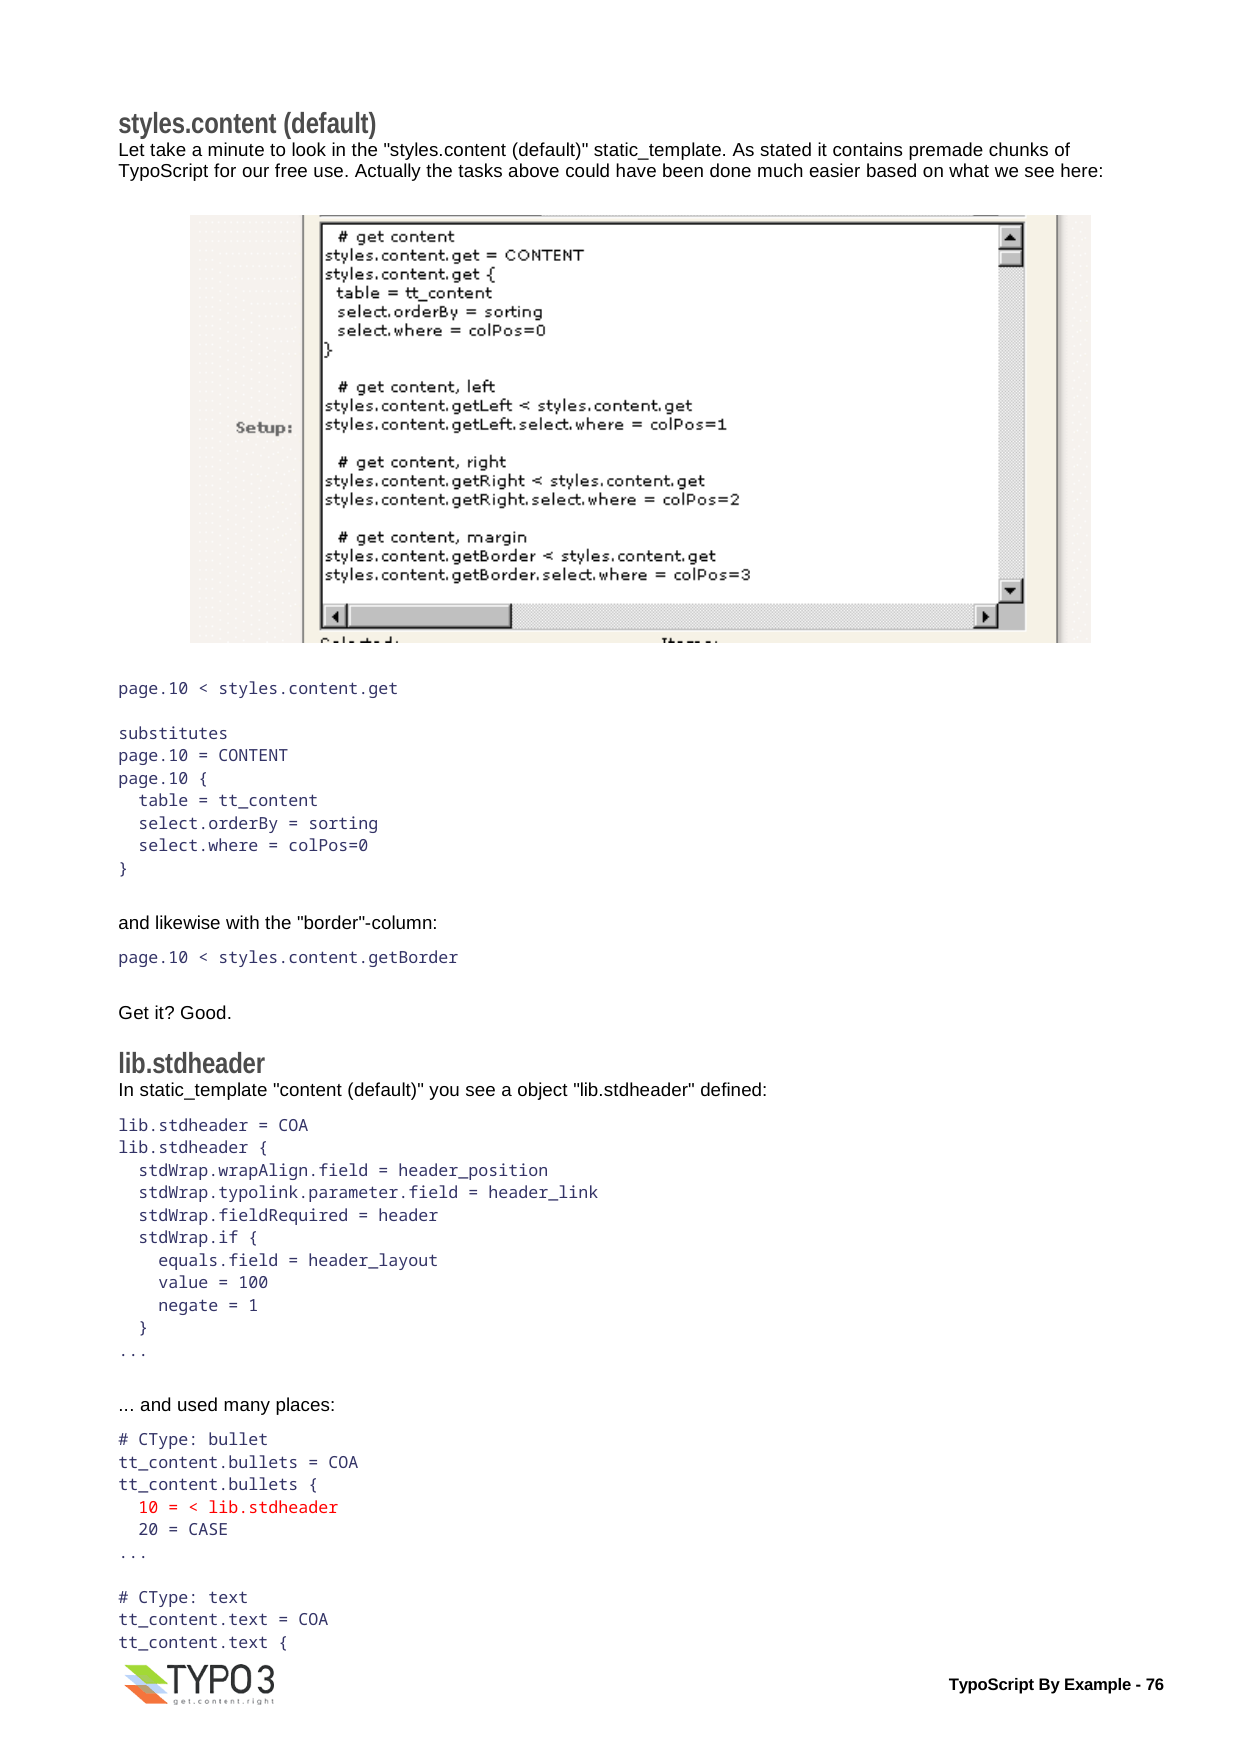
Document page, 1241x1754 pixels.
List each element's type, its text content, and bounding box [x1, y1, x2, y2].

text 10 = < lib.stdheader [118, 1496, 1163, 1518]
text page.10 < styles.content.get [118, 677, 1163, 699]
text select.where = colPos=0 [118, 834, 1163, 857]
text negate = 1 [118, 1293, 1163, 1316]
text substitutes [118, 722, 1163, 744]
text In static_template "content (default)" you see a object "lib.stdheader" defined: [118, 1080, 1163, 1101]
text page.10 = CONTENT [118, 744, 1163, 767]
text tt_content.text { [118, 1631, 1163, 1653]
text Get it? Good. [118, 1002, 1163, 1023]
text stdWrap.fieldRequired = header [118, 1203, 1163, 1226]
text value = 100 [118, 1271, 1163, 1293]
text # CType: text [118, 1586, 1163, 1608]
text stdWrap.wrapAlign.field = header_position [118, 1158, 1163, 1181]
text page.10 < styles.content.getBorder [118, 946, 1163, 969]
text 20 = CASE [118, 1518, 1163, 1541]
text lib.stdheader = COA [118, 1113, 1163, 1136]
text ... and used many places: [118, 1394, 1163, 1416]
subtitle styles.content (default) [118, 106, 1163, 139]
text equals.field = header_layout [118, 1248, 1163, 1271]
text lib.stdheader { [118, 1136, 1163, 1158]
text tt_content.bullets { [118, 1473, 1163, 1496]
text } [118, 1316, 1163, 1338]
text tt_content.text = COA [118, 1608, 1163, 1631]
text ... [118, 1541, 1163, 1563]
text ... [118, 1338, 1163, 1361]
text } [118, 857, 1163, 879]
picture [119, 1659, 280, 1710]
text page.10 { [118, 767, 1163, 789]
text table = tt_content [118, 789, 1163, 812]
text Let take a minute to look in the "styles.content (default)" static_template. As stated it contains premade chunks of TypoScript for our free use. Actually the tasks above could have been done much easier based on what we see here: [118, 139, 1163, 181]
text # CType: bullet [118, 1428, 1163, 1451]
picture [190, 215, 1091, 643]
text select.orderBy = sorting [118, 812, 1163, 834]
subtitle lib.stdheader [118, 1047, 1163, 1080]
text stdWrap.typolink.parameter.field = header_link [118, 1181, 1163, 1203]
text and likewise with the "border"-column: [118, 913, 1163, 934]
text tt_content.bullets = COA [118, 1451, 1163, 1473]
text stdWrap.if { [118, 1226, 1163, 1248]
